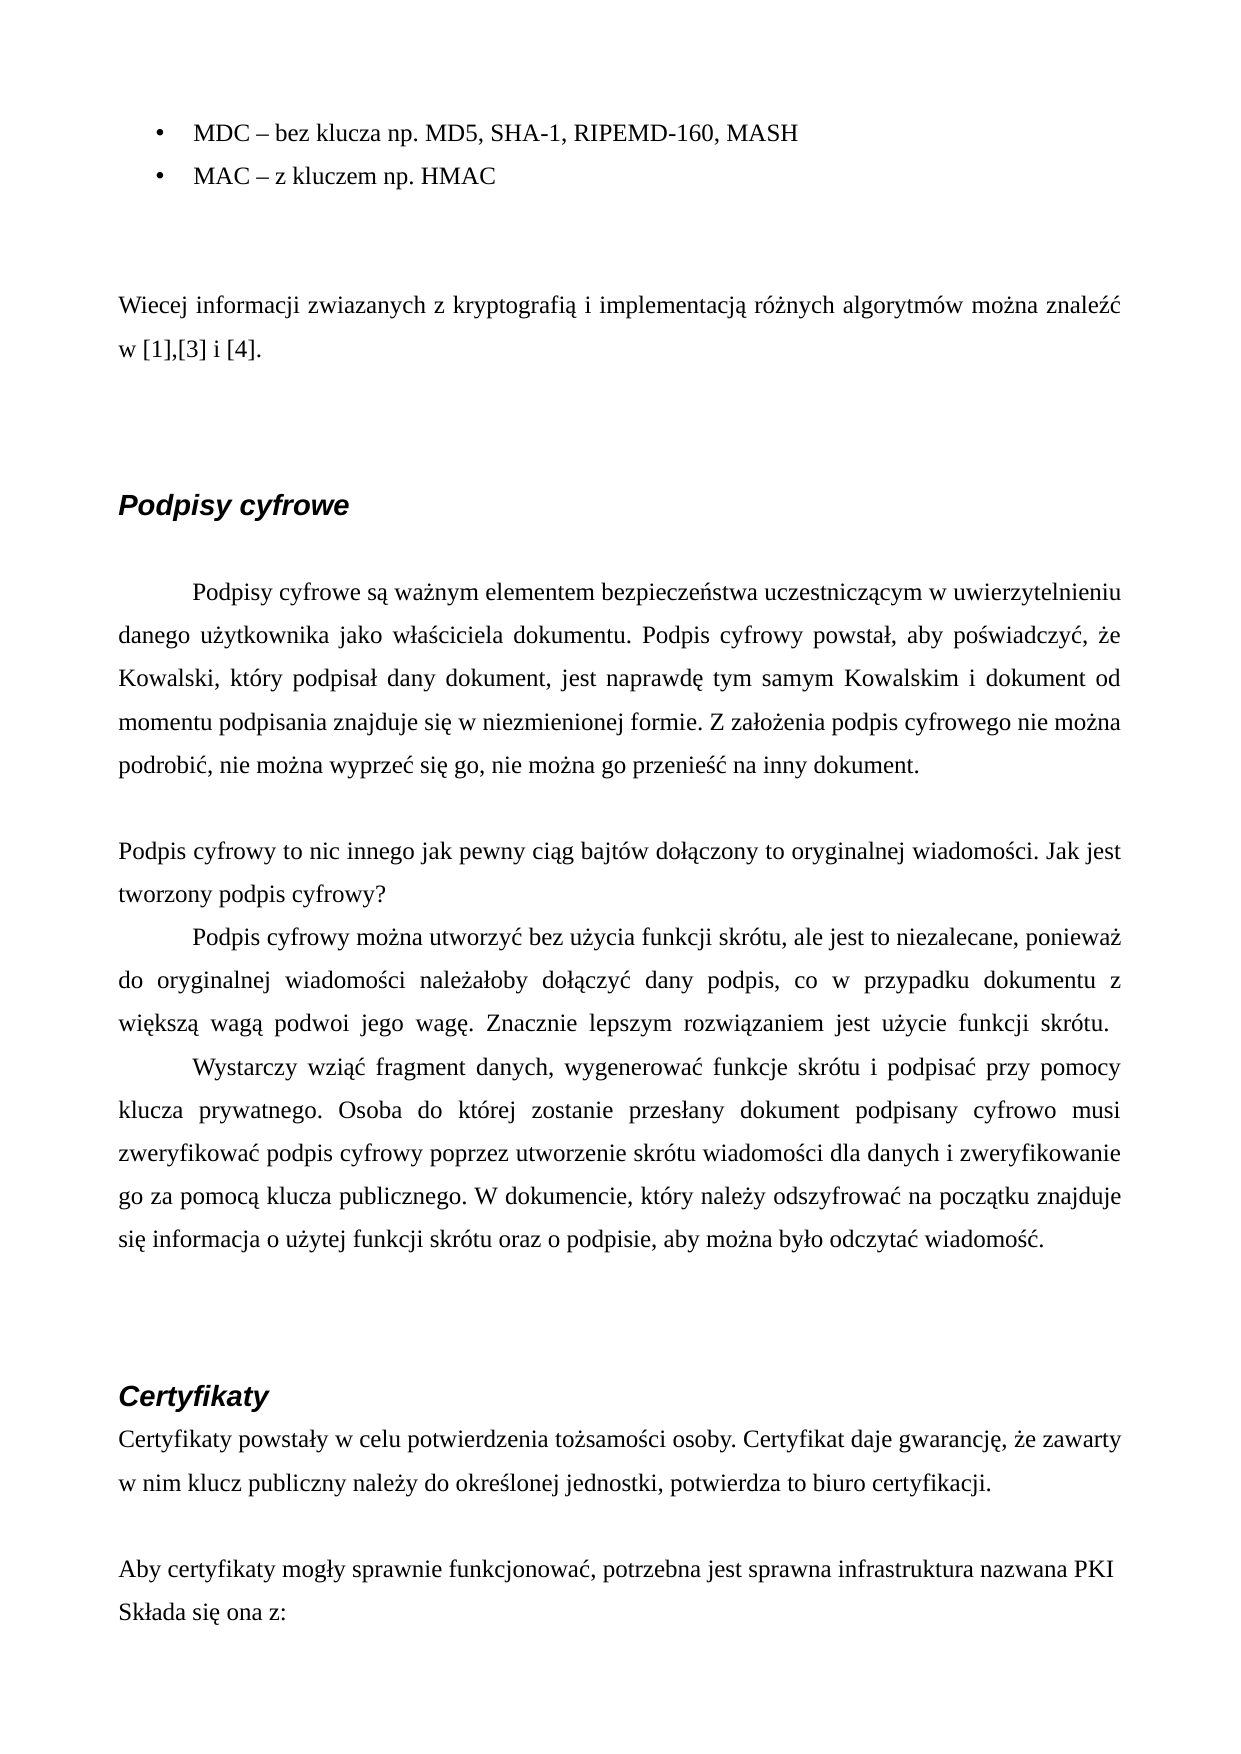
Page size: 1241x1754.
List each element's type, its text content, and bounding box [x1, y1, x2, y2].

text Podpis cyfrowy można utworzyć bez użycia funkcji skrótu, ale jest to niezalecane, ponieważ do oryginalnej wiadomości należałoby dołączyć dany podpis, co w przypadku dokumentu z większą wagą podwoi jego wagę. Znacznie lepszym rozwiązaniem jest użycie funkcji skrótu. Wystarczy wziąć fragment danych, wygenerować funkcje skrótu i podpisać przy pomocy klucza prywatnego. Osoba do której zostanie przesłany dokument podpisany cyfrowo musi zweryfikować podpis cyfrowy poprzez utworzenie skrótu wiadomości dla danych i zweryfikowanie go za pomocą klucza publicznego. W dokumencie, który należy odszyfrować na początku znajduje się informacja o użytej funkcji skrótu oraz o podpisie, aby można było odczytać wiadomość. [118, 922, 1122, 1253]
subtitle Podpisy cyfrowe [118, 488, 1122, 522]
text Podpisy cyfrowe są ważnym elementem bezpieczeństwa uczestniczącym w uwierzytelnieniu danego użytkownika jako właściciela dokumentu. Podpis cyfrowy powstał, aby poświadczyć, że Kowalski, który podpisał dany dokument, jest naprawdę tym samym Kowalskim i dokument od momentu podpisania znajduje się w niezmienionej formie. Z założenia podpis cyfrowego nie można podrobić, nie można wyprzeć się go, nie można go przenieść na inny dokument. [118, 577, 1122, 778]
text Wiecej informacji zwiazanych z kryptografią i implementacją różnych algorytmów można znaleźć w [1],[3] i [4]. [118, 291, 1122, 362]
list MDC – bez klucza np. MD5, SHA-1, RIPEMD-160, MASH [156, 118, 1122, 147]
subtitle Certyfikaty [118, 1378, 1122, 1412]
text Certyfikaty powstały w celu potwierdzenia tożsamości osoby. Certyfikat daje gwarancję, że zawarty w nim klucz publiczny należy do określonej jednostki, potwierdza to biuro certyfikacji. [118, 1424, 1122, 1496]
list MAC – z kluczem np. HMAC [156, 161, 1122, 190]
text Aby certyfikaty mogły sprawnie funkcjonować, potrzebna jest sprawna infrastruktura nazwana PKI [118, 1554, 1122, 1583]
text Składa się ona z: [118, 1597, 1122, 1626]
text Podpis cyfrowy to nic innego jak pewny ciąg bajtów dołączony to oryginalnej wiadomości. Jak jest tworzony podpis cyfrowy? [118, 836, 1122, 908]
